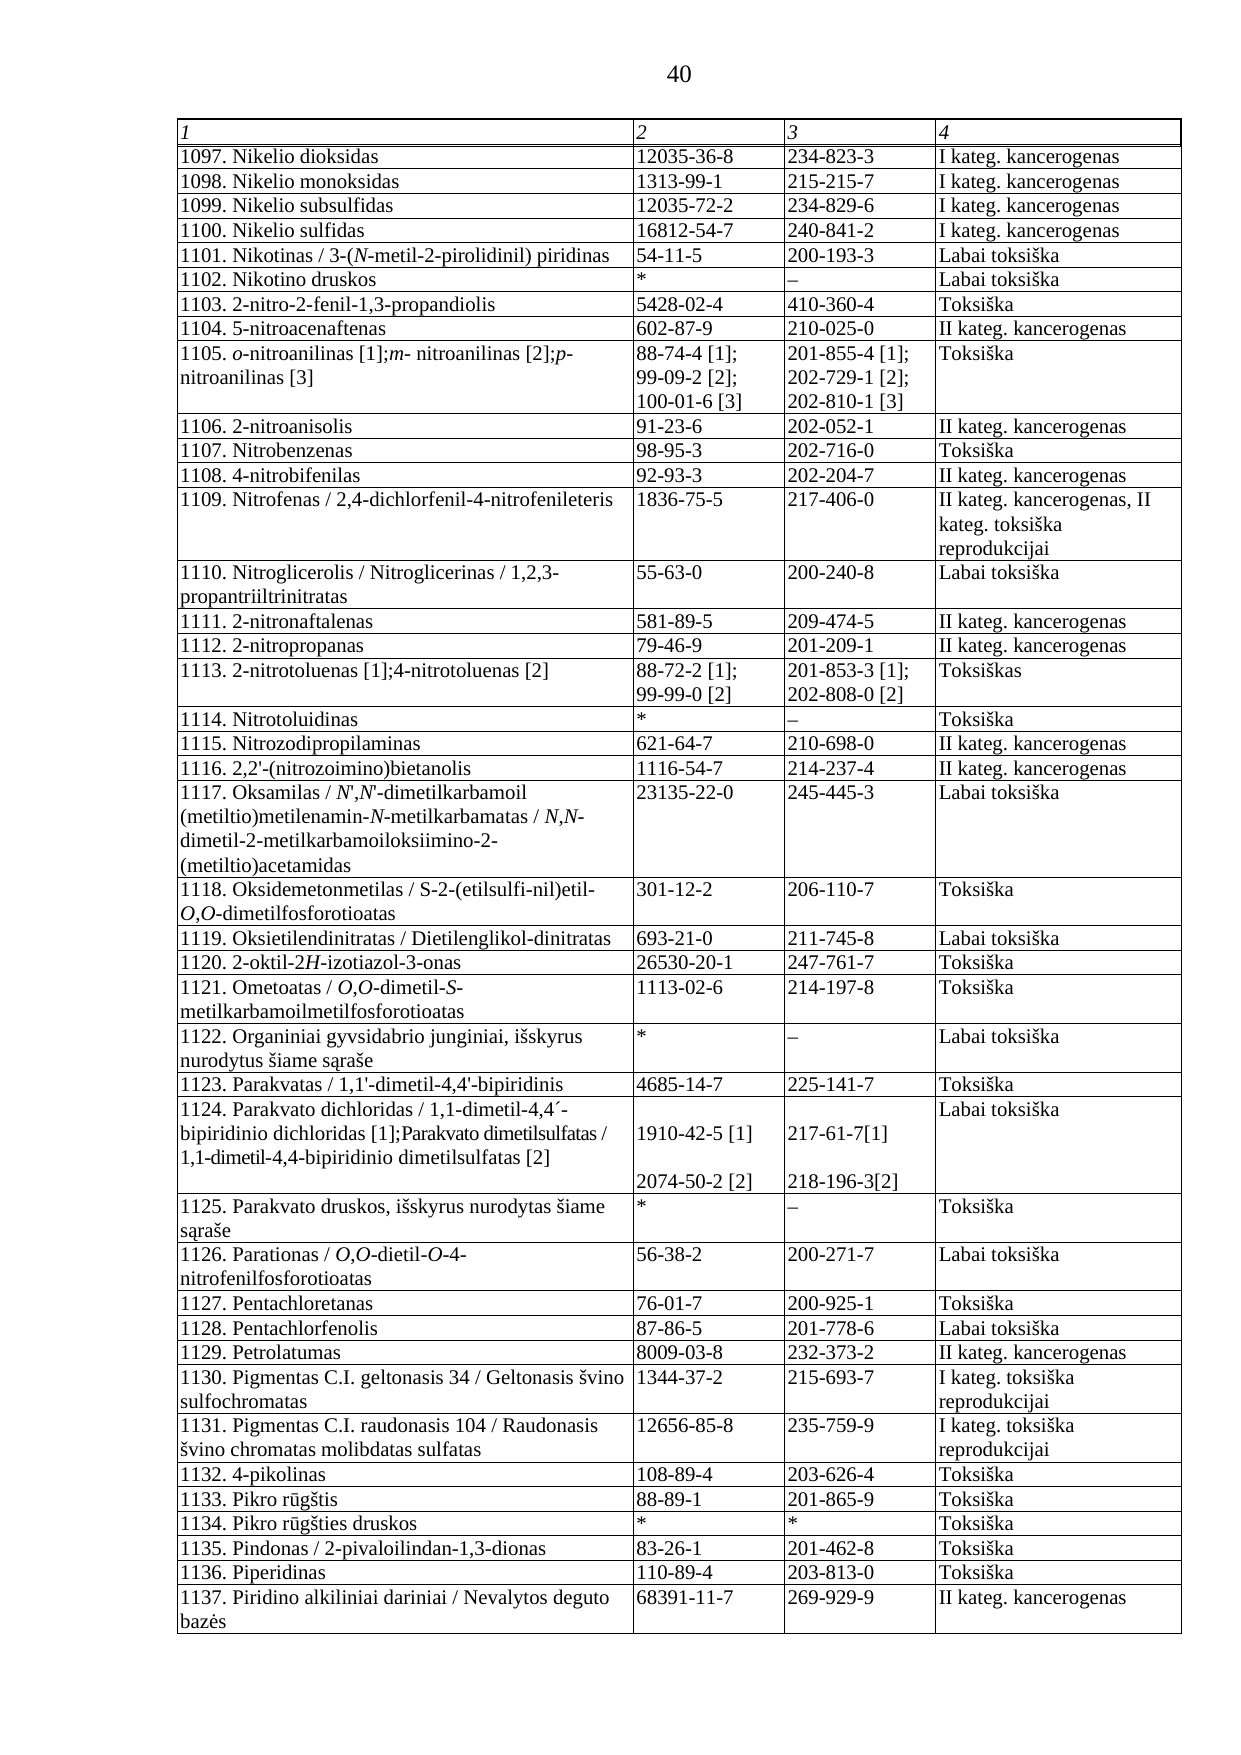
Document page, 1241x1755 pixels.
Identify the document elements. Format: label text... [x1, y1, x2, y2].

table_cell 1103. 2-nitro-2-fenil-1,3-propandiolis [178, 292, 633, 316]
table_cell 240-841-2 [785, 219, 935, 242]
table_cell 209-474-5 [785, 609, 935, 633]
table_cell 91-23-6 [634, 414, 784, 438]
table_cell 206-110-7 [785, 878, 935, 925]
table_cell 88-72-2 [1]; 99-99-0 [2] [634, 659, 784, 706]
table_cell 1109. Nitrofenas / 2,4-dichlorfenil-4-nitrofenileteris [178, 488, 633, 559]
table_cell 1100. Nikelio sulfidas [178, 219, 633, 242]
table_cell Toksiška [936, 1291, 1181, 1315]
table_cell 201-209-1 [785, 634, 935, 657]
table_cell 1117. Oksamilas / N',N'-dimetilkarbamoil (metiltio)metilenamin-N-metilkarbamatas / N,N-dimetil-2-metilkarbamoiloksiimino-2-(metiltio)acetamidas [178, 781, 633, 877]
table_cell II kateg. kancerogenas [936, 317, 1181, 340]
table_cell 1116. 2,2'-(nitrozoimino)bietanolis [178, 756, 633, 780]
table_cell 217-406-0 [785, 488, 935, 559]
table_cell 1099. Nikelio subsulfidas [178, 194, 633, 217]
table_cell 1910-42-5 [1] 2074-50-2 [2] [634, 1097, 784, 1193]
table_cell 214-197-8 [785, 975, 935, 1023]
table_cell 54-11-5 [634, 243, 784, 267]
table_cell 202-052-1 [785, 414, 935, 438]
table_cell 1122. Organiniai gyvsidabrio junginiai, išskyrus nurodytus šiame sąraše [178, 1024, 633, 1072]
table_cell 87-86-5 [634, 1316, 784, 1339]
table_cell Toksiška [936, 439, 1181, 462]
table_cell II kateg. kancerogenas [936, 1585, 1181, 1633]
table_cell II kateg. kancerogenas [936, 609, 1181, 633]
table_cell 1116-54-7 [634, 756, 784, 780]
table_cell 210-025-0 [785, 317, 935, 340]
table_cell II kateg. kancerogenas [936, 732, 1181, 755]
table_cell 1133. Pikro rūgštis [178, 1487, 633, 1511]
table_cell 68391-11-7 [634, 1585, 784, 1633]
table_cell 1126. Parationas / O,O-dietil-O-4-nitrofenilfosforotioatas [178, 1243, 633, 1290]
table_cell 203-813-0 [785, 1561, 935, 1584]
table_cell 1113. 2-nitrotoluenas [1];4-nitrotoluenas [2] [178, 659, 633, 706]
table_cell * [785, 1512, 935, 1535]
table_cell 1119. Oksietilendinitratas / Dietilenglikol-dinitratas [178, 926, 633, 950]
table_cell 1104. 5-nitroacenaftenas [178, 317, 633, 340]
table_cell Labai toksiška [936, 561, 1181, 608]
table_cell 410-360-4 [785, 292, 935, 316]
table_cell 215-215-7 [785, 169, 935, 193]
table_cell 621-64-7 [634, 732, 784, 755]
table_cell 234-823-3 [785, 147, 935, 168]
table_cell 1102. Nikotino druskos [178, 268, 633, 291]
table_cell Toksiška [936, 1463, 1181, 1486]
table_cell 1125. Parakvato druskos, išskyrus nurodytas šiame sąraše [178, 1194, 633, 1242]
table_cell 56-38-2 [634, 1243, 784, 1290]
table_cell I kateg. kancerogenas [936, 194, 1181, 217]
table_cell Toksiška [936, 1536, 1181, 1560]
table_cell 1118. Oksidemetonmetilas / S-2-(etilsulfi-nil)etil-O,O-dimetilfosforotioatas [178, 878, 633, 925]
table_cell 200-271-7 [785, 1243, 935, 1290]
table_cell Labai toksiška [936, 1024, 1181, 1072]
table_cell 301-12-2 [634, 878, 784, 925]
table_cell 88-74-4 [1]; 99-09-2 [2]; 100-01-6 [3] [634, 341, 784, 413]
table_cell 1113-02-6 [634, 975, 784, 1023]
table_cell 1114. Nitrotoluidinas [178, 707, 633, 731]
table_cell Toksiška [936, 1561, 1181, 1584]
table_cell II kateg. kancerogenas [936, 756, 1181, 780]
table_cell 1105. o-nitroanilinas [1];m- nitroanilinas [2];p- nitroanilinas [3] [178, 341, 633, 413]
table_cell 16812-54-7 [634, 219, 784, 242]
table_cell 202-716-0 [785, 439, 935, 462]
table_cell 1127. Pentachloretanas [178, 1291, 633, 1315]
table_cell I kateg. kancerogenas [936, 169, 1181, 193]
table_cell 201-778-6 [785, 1316, 935, 1339]
table_cell Toksiška [936, 1194, 1181, 1242]
table_cell 200-240-8 [785, 561, 935, 608]
table_cell 269-929-9 [785, 1585, 935, 1633]
table_cell 83-26-1 [634, 1536, 784, 1560]
table_cell 217-61-7[1] 218-196-3[2] [785, 1097, 935, 1193]
table_header 4 [936, 120, 1180, 144]
table_cell Labai toksiška [936, 268, 1181, 291]
table_cell 88-89-1 [634, 1487, 784, 1511]
table_cell I kateg. kancerogenas [936, 219, 1181, 242]
table_cell 1136. Piperidinas [178, 1561, 633, 1584]
table_cell I kateg. toksiška reprodukcijai [936, 1365, 1181, 1413]
table_cell 1135. Pindonas / 2-pivaloilindan-1,3-dionas [178, 1536, 633, 1560]
table_cell 55-63-0 [634, 561, 784, 608]
table_cell 201-853-3 [1]; 202-808-0 [2] [785, 659, 935, 706]
table_cell 201-855-4 [1]; 202-729-1 [2]; 202-810-1 [3] [785, 341, 935, 413]
table_cell II kateg. kancerogenas [936, 463, 1181, 487]
table_cell Toksiškas [936, 659, 1181, 706]
table_cell I kateg. kancerogenas [936, 147, 1181, 168]
table_cell 8009-03-8 [634, 1341, 784, 1364]
table_header 2 [634, 120, 784, 144]
table_cell Labai toksiška [936, 243, 1181, 267]
table_cell 693-21-0 [634, 926, 784, 950]
table_cell 200-925-1 [785, 1291, 935, 1315]
table_cell 26530-20-1 [634, 951, 784, 974]
table_cell 234-829-6 [785, 194, 935, 217]
table_cell 235-759-9 [785, 1414, 935, 1461]
table_cell 202-204-7 [785, 463, 935, 487]
table_cell 232-373-2 [785, 1341, 935, 1364]
table_cell 12656-85-8 [634, 1414, 784, 1461]
table_cell * [634, 1512, 784, 1535]
table_cell 1128. Pentachlorfenolis [178, 1316, 633, 1339]
table_cell 1132. 4-pikolinas [178, 1463, 633, 1486]
table_cell 79-46-9 [634, 634, 784, 657]
table_header 3 [785, 120, 935, 144]
table_cell 602-87-9 [634, 317, 784, 340]
table_cell II kateg. kancerogenas [936, 414, 1181, 438]
table_cell 1120. 2-oktil-2H-izotiazol-3-onas [178, 951, 633, 974]
table_cell Toksiška [936, 1512, 1181, 1535]
table_cell 1344-37-2 [634, 1365, 784, 1413]
table_cell * [634, 268, 784, 291]
table_cell – [785, 1194, 935, 1242]
table_cell 12035-36-8 [634, 147, 784, 168]
table_cell Toksiška [936, 292, 1181, 316]
table_cell 211-745-8 [785, 926, 935, 950]
table_cell 110-89-4 [634, 1561, 784, 1584]
table_cell 215-693-7 [785, 1365, 935, 1413]
table_cell 4685-14-7 [634, 1073, 784, 1096]
table_cell Toksiška [936, 341, 1181, 413]
table_cell 1111. 2-nitronaftalenas [178, 609, 633, 633]
table_cell 210-698-0 [785, 732, 935, 755]
table_cell – [785, 707, 935, 731]
table_cell I kateg. toksiška reprodukcijai [936, 1414, 1181, 1461]
table_cell – [785, 1024, 935, 1072]
table_cell 1107. Nitrobenzenas [178, 439, 633, 462]
table_cell 245-445-3 [785, 781, 935, 877]
table_cell 201-865-9 [785, 1487, 935, 1511]
table_cell 23135-22-0 [634, 781, 784, 877]
table_cell 247-761-7 [785, 951, 935, 974]
table_cell 1836-75-5 [634, 488, 784, 559]
table_cell 1098. Nikelio monoksidas [178, 169, 633, 193]
table_cell II kateg. kancerogenas [936, 634, 1181, 657]
table_cell Toksiška [936, 975, 1181, 1023]
table_cell 1131. Pigmentas C.I. raudonasis 104 / Raudonasis švino chromatas molibdatas sulfatas [178, 1414, 633, 1461]
table_cell 76-01-7 [634, 1291, 784, 1315]
table_cell 1112. 2-nitropropanas [178, 634, 633, 657]
table_cell * [634, 707, 784, 731]
table_cell Labai toksiška [936, 1316, 1181, 1339]
table_cell * [634, 1194, 784, 1242]
table_cell 200-193-3 [785, 243, 935, 267]
table_cell 203-626-4 [785, 1463, 935, 1486]
table_cell 1124. Parakvato dichloridas / 1,1-dimetil-4,4´-bipiridinio dichloridas [1];Parakvato dimetilsulfatas / 1,1-dimetil-4,4-bipiridinio dimetilsulfatas [2] [178, 1097, 633, 1193]
table_cell Toksiška [936, 1487, 1181, 1511]
table_cell 98-95-3 [634, 439, 784, 462]
table_cell 201-462-8 [785, 1536, 935, 1560]
table_cell 225-141-7 [785, 1073, 935, 1096]
table_cell 1137. Piridino alkiliniai dariniai / Nevalytos deguto bazės [178, 1585, 633, 1633]
table_header 1 [178, 120, 633, 144]
table_cell 1134. Pikro rūgšties druskos [178, 1512, 633, 1535]
table_cell 1313-99-1 [634, 169, 784, 193]
table_cell Toksiška [936, 707, 1181, 731]
table_cell 92-93-3 [634, 463, 784, 487]
table_cell Labai toksiška [936, 926, 1181, 950]
table_cell Toksiška [936, 951, 1181, 974]
table_cell 1129. Petrolatumas [178, 1341, 633, 1364]
table_cell 214-237-4 [785, 756, 935, 780]
table_cell 1123. Parakvatas / 1,1'-dimetil-4,4'-bipiridinis [178, 1073, 633, 1096]
table_cell 1130. Pigmentas C.I. geltonasis 34 / Geltonasis švino sulfochromatas [178, 1365, 633, 1413]
table_cell 1108. 4-nitrobifenilas [178, 463, 633, 487]
table_cell 1115. Nitrozodipropilaminas [178, 732, 633, 755]
table_cell Toksiška [936, 1073, 1181, 1096]
table_cell Labai toksiška [936, 781, 1181, 877]
table_cell 1110. Nitroglicerolis / Nitroglicerinas / 1,2,3-propantriiltrinitratas [178, 561, 633, 608]
table_cell Labai toksiška [936, 1097, 1181, 1193]
table_cell 1106. 2-nitroanisolis [178, 414, 633, 438]
table_cell Labai toksiška [936, 1243, 1181, 1290]
table_cell 1097. Nikelio dioksidas [178, 147, 633, 168]
table_cell * [634, 1024, 784, 1072]
table_cell Toksiška [936, 878, 1181, 925]
table_cell – [785, 268, 935, 291]
table_cell II kateg. kancerogenas, II kateg. toksiška reprodukcijai [936, 488, 1181, 559]
table_cell II kateg. kancerogenas [936, 1341, 1181, 1364]
table_cell 581-89-5 [634, 609, 784, 633]
table_cell 12035-72-2 [634, 194, 784, 217]
table_cell 108-89-4 [634, 1463, 784, 1486]
table_cell 5428-02-4 [634, 292, 784, 316]
table_cell 1121. Ometoatas / O,O-dimetil-S-metilkarbamoilmetilfosforotioatas [178, 975, 633, 1023]
table_cell 1101. Nikotinas / 3-(N-metil-2-pirolidinil) piridinas [178, 243, 633, 267]
